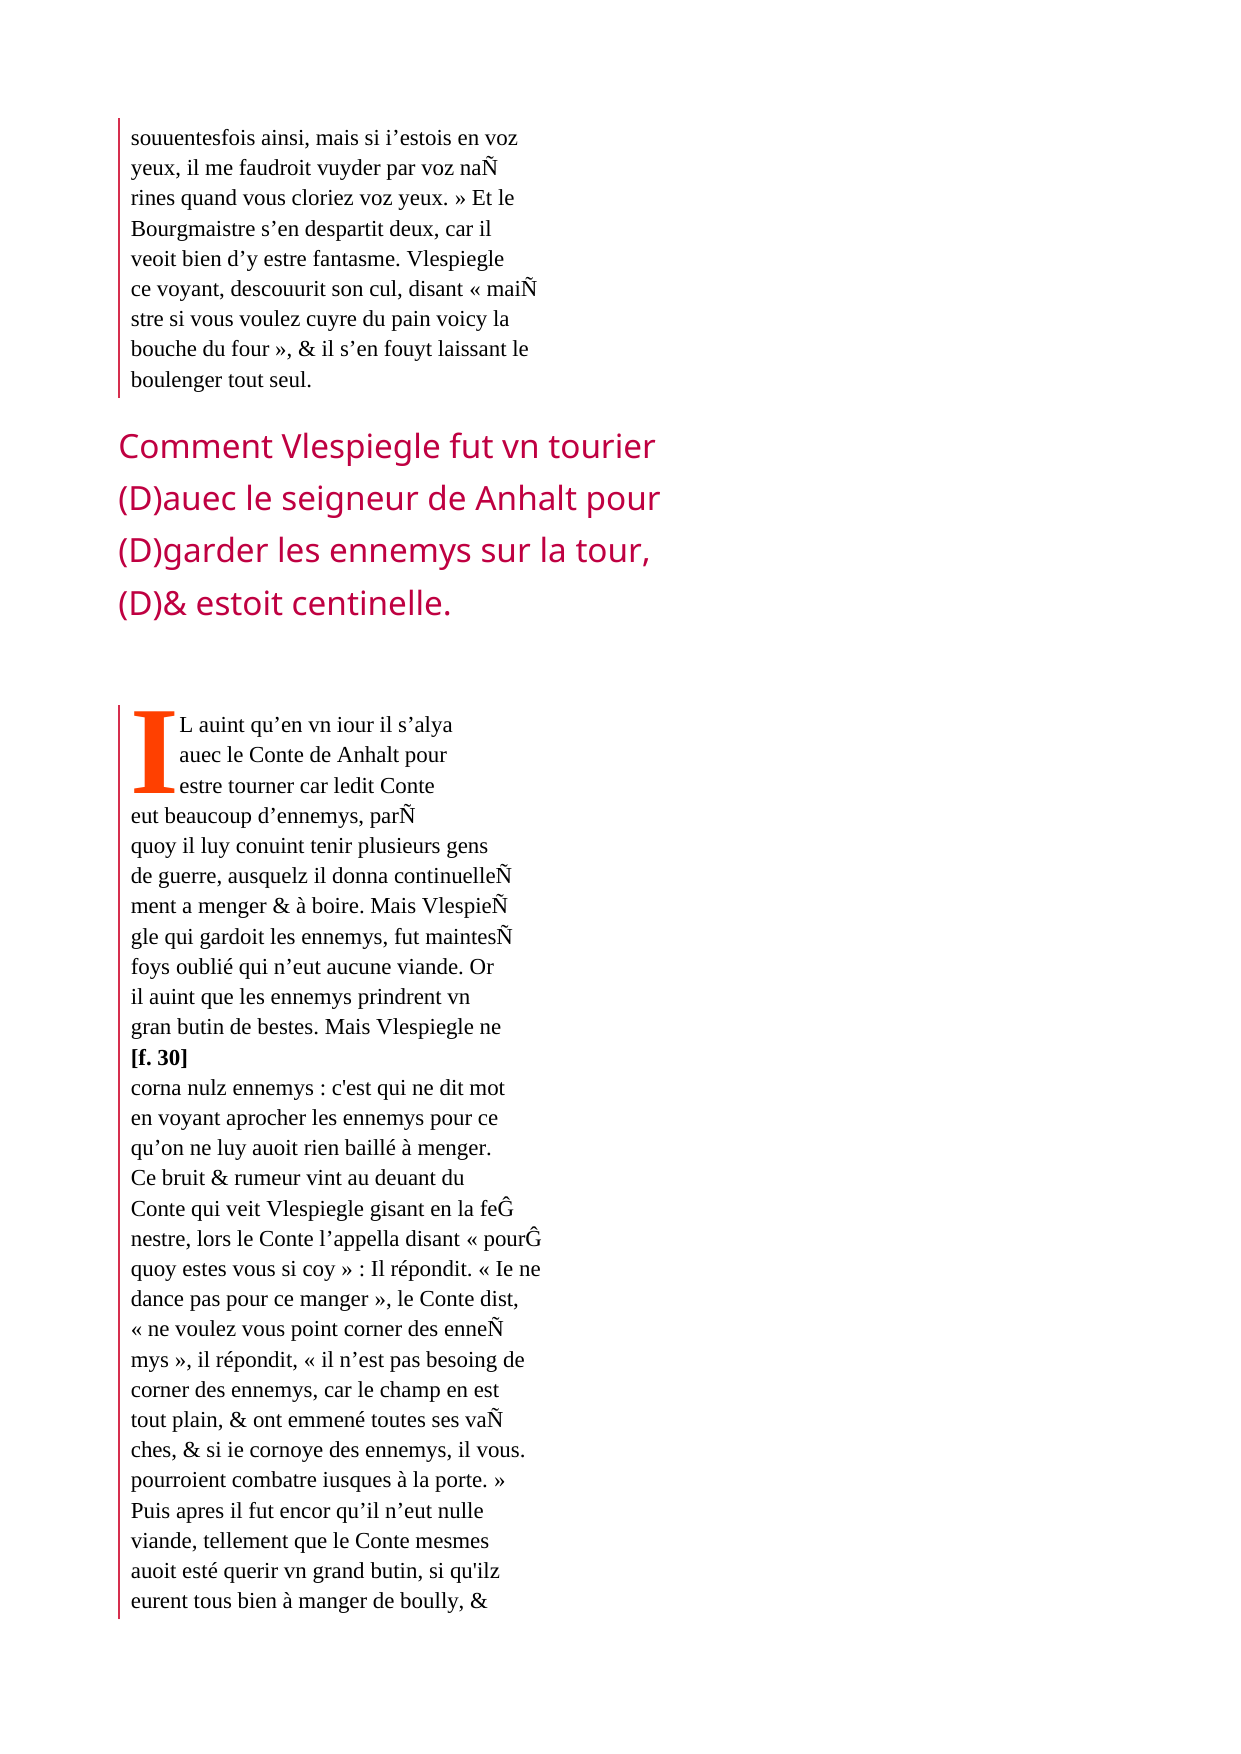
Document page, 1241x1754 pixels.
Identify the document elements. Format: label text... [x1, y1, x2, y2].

text IL auint qu’en vn iour il s’alya auec le Conte de Anhalt pour estre tourner car ledit Conte eut beaucoup d’ennemys, parÑ quoy il luy conuint tenir plusieurs gens de guerre, ausquelz il donna continuelleÑ ment a menger & à boire. Mais VlespieÑ gle qui gardoit les ennemys, fut maintesÑ foys oublié qui n’eut aucune viande. Or il auint que les ennemys prindrent vn gran butin de bestes. Mais Vlespiegle ne [f. 30] corna nulz ennemys : c'est qui ne dit mot en voyant aprocher les ennemys pour ce qu’on ne luy auoit rien baillé à menger. Ce bruit & rumeur vint au deuant du Conte qui veit Vlespiegle gisant en la feĜ nestre, lors le Conte l’appella disant « pourĜ quoy estes vous si coy » : Il répondit. « Ie ne dance pas pour ce manger », le Conte dist, « ne voulez vous point corner des enneÑ mys », il répondit, « il n’est pas besoing de corner des ennemys, car le champ en est tout plain, & ont emmené toutes ses vaÑ ches, & si ie cornoye des ennemys, il vous. pourroient combatre iusques à la porte. » Puis apres il fut encor qu’il n’eut nulle viande, tellement que le Conte mesmes auoit esté querir vn grand butin, si qu'ilz eurent tous bien à manger de boully, & [120, 705, 1122, 1619]
text souuentesfois ainsi, mais si i’estois en voz yeux, il me faudroit vuyder par voz naÑ rines quand vous cloriez voz yeux. » Et le Bourgmaistre s’en despartit deux, car il veoit bien d’y estre fantasme. Vlespiegle ce voyant, descouurit son cul, disant « maiÑ stre si vous voulez cuyre du pain voicy la bouche du four », & il s’en fouyt laissant le boulenger tout seul. [120, 118, 1122, 398]
text Comment Vlespiegle fut vn tourier (D)auec le seigneur de Anhalt pour (D)garder les ennemys sur la tour, (D)& estoit centinelle. [118, 423, 1122, 625]
